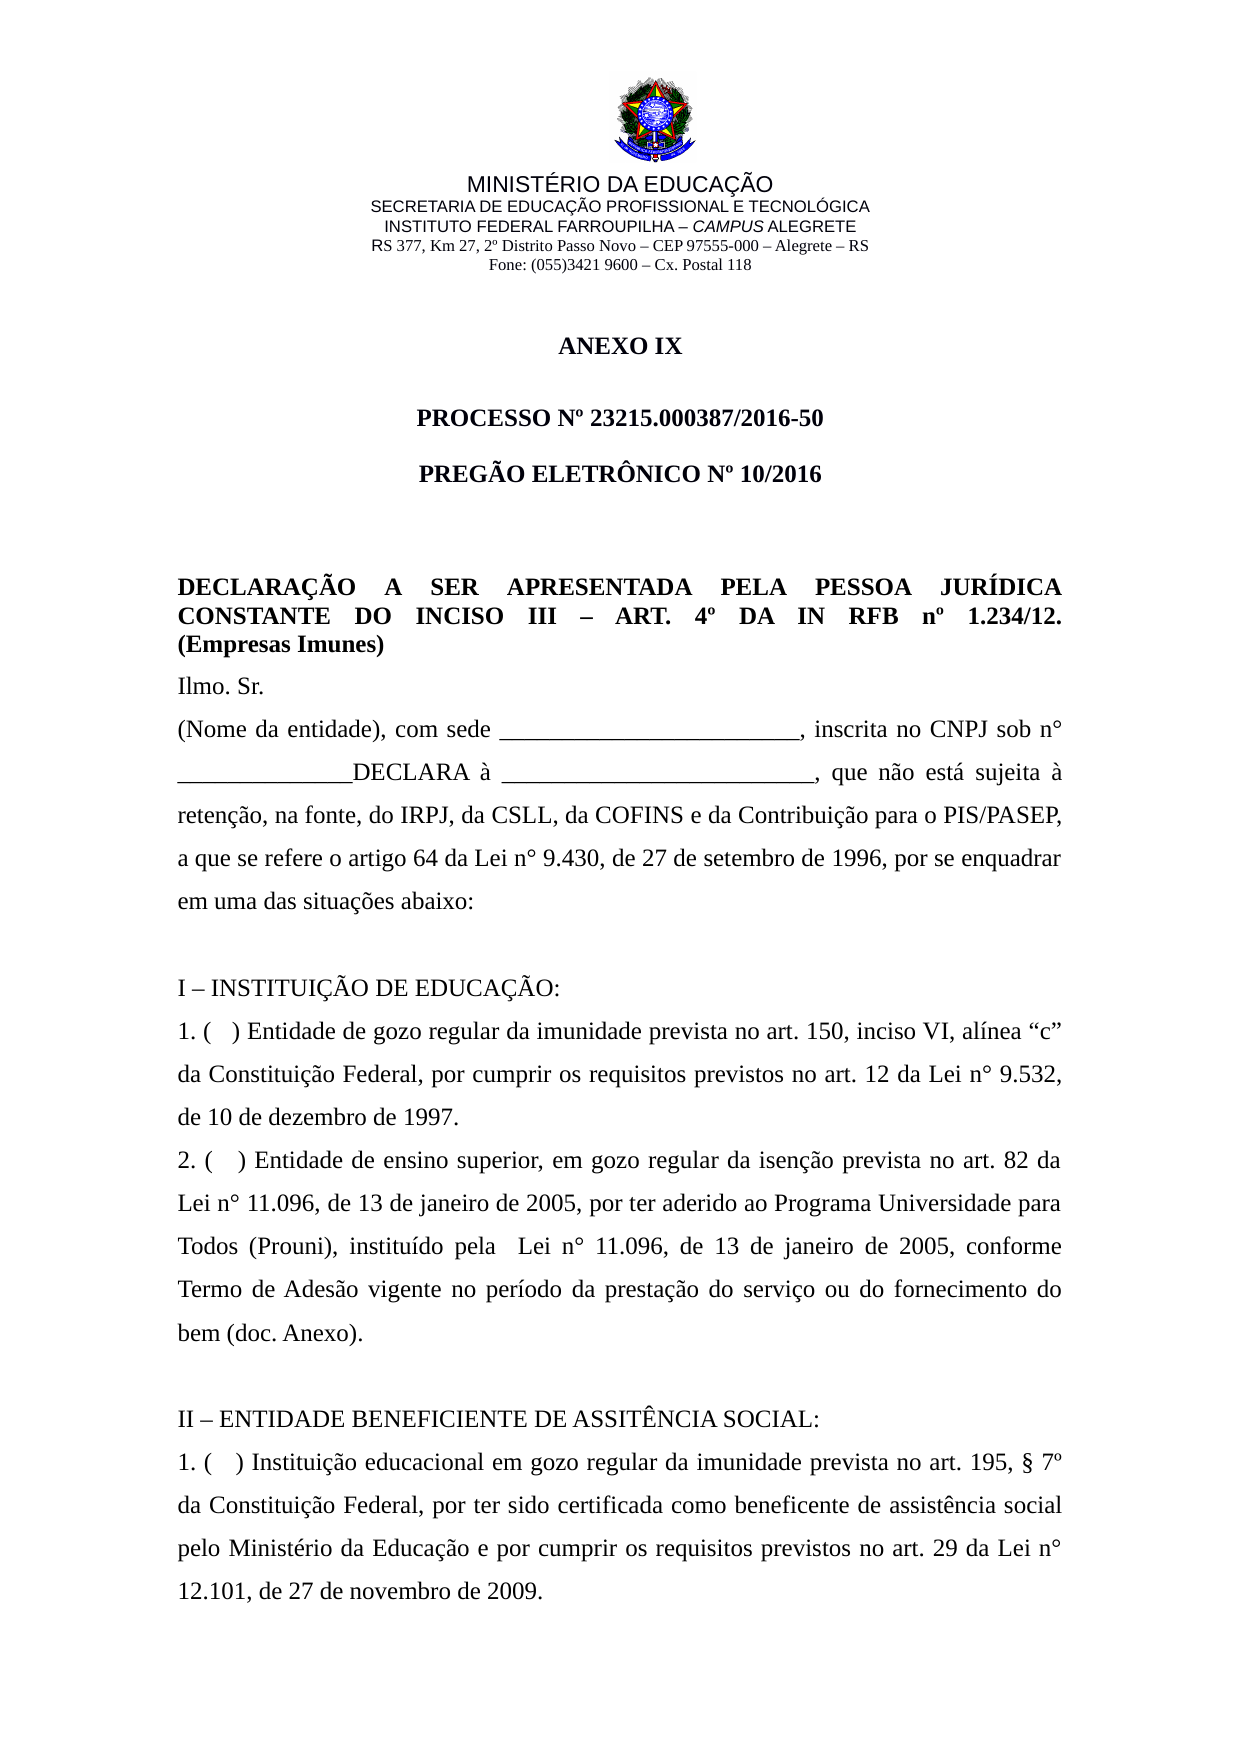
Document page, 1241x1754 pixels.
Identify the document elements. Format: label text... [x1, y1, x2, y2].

text DECLARAÇÃO A SER APRESENTADA PELA PESSOA JURÍDICA CONSTANTE DO INCISO III – ART. 4º DA IN RFB nº 1.234/12. (Empresas Imunes) [177, 572, 1063, 658]
text PREGÃO ELETRÔNICO Nº 10/2016 [177, 459, 1063, 488]
text (Nome da entidade), com sede ________________________, inscrita no CNPJ sob n° ______________DECLARA à _________________________, que não está sujeita à retenção, na fonte, do IRPJ, da CSLL, da COFINS e da Contribuição para o PIS/PASEP, a que se refere o artigo 64 da Lei n° 9.430, de 27 de setembro de 1996, por se enquadrar em uma das situações abaixo: [177, 714, 1063, 915]
text 1. ( ) Entidade de gozo regular da imunidade prevista no art. 150, inciso VI, alínea “c” da Constituição Federal, por cumprir os requisitos previstos no art. 12 da Lei n° 9.532, de 10 de dezembro de 1997. [177, 1016, 1063, 1131]
text 2. ( ) Entidade de ensino superior, em gozo regular da isenção prevista no art. 82 da Lei n° 11.096, de 13 de janeiro de 2005, por ter aderido ao Programa Universidade para Todos (Prouni), instituído pela Lei n° 11.096, de 13 de janeiro de 2005, conforme Termo de Adesão vigente no período da prestação do serviço ou do fornecimento do bem (doc. Anexo). [177, 1145, 1063, 1346]
text PROCESSO Nº 23215.000387/2016-50 [177, 403, 1063, 432]
text 1. ( ) Instituição educacional em gozo regular da imunidade prevista no art. 195, § 7º da Constituição Federal, por ter sido certificada como beneficente de assistência social pelo Ministério da Educação e por cumprir os requisitos previstos no art. 29 da Lei n° 12.101, de 27 de novembro de 2009. [177, 1447, 1063, 1605]
picture [608, 71, 697, 163]
text Ilmo. Sr. [177, 671, 1063, 699]
text I – INSTITUIÇÃO DE EDUCAÇÃO: [177, 973, 1063, 1001]
text II – ENTIDADE BENEFICIENTE DE ASSITÊNCIA SOCIAL: [177, 1404, 1063, 1433]
text ANEXO IX [177, 331, 1063, 360]
